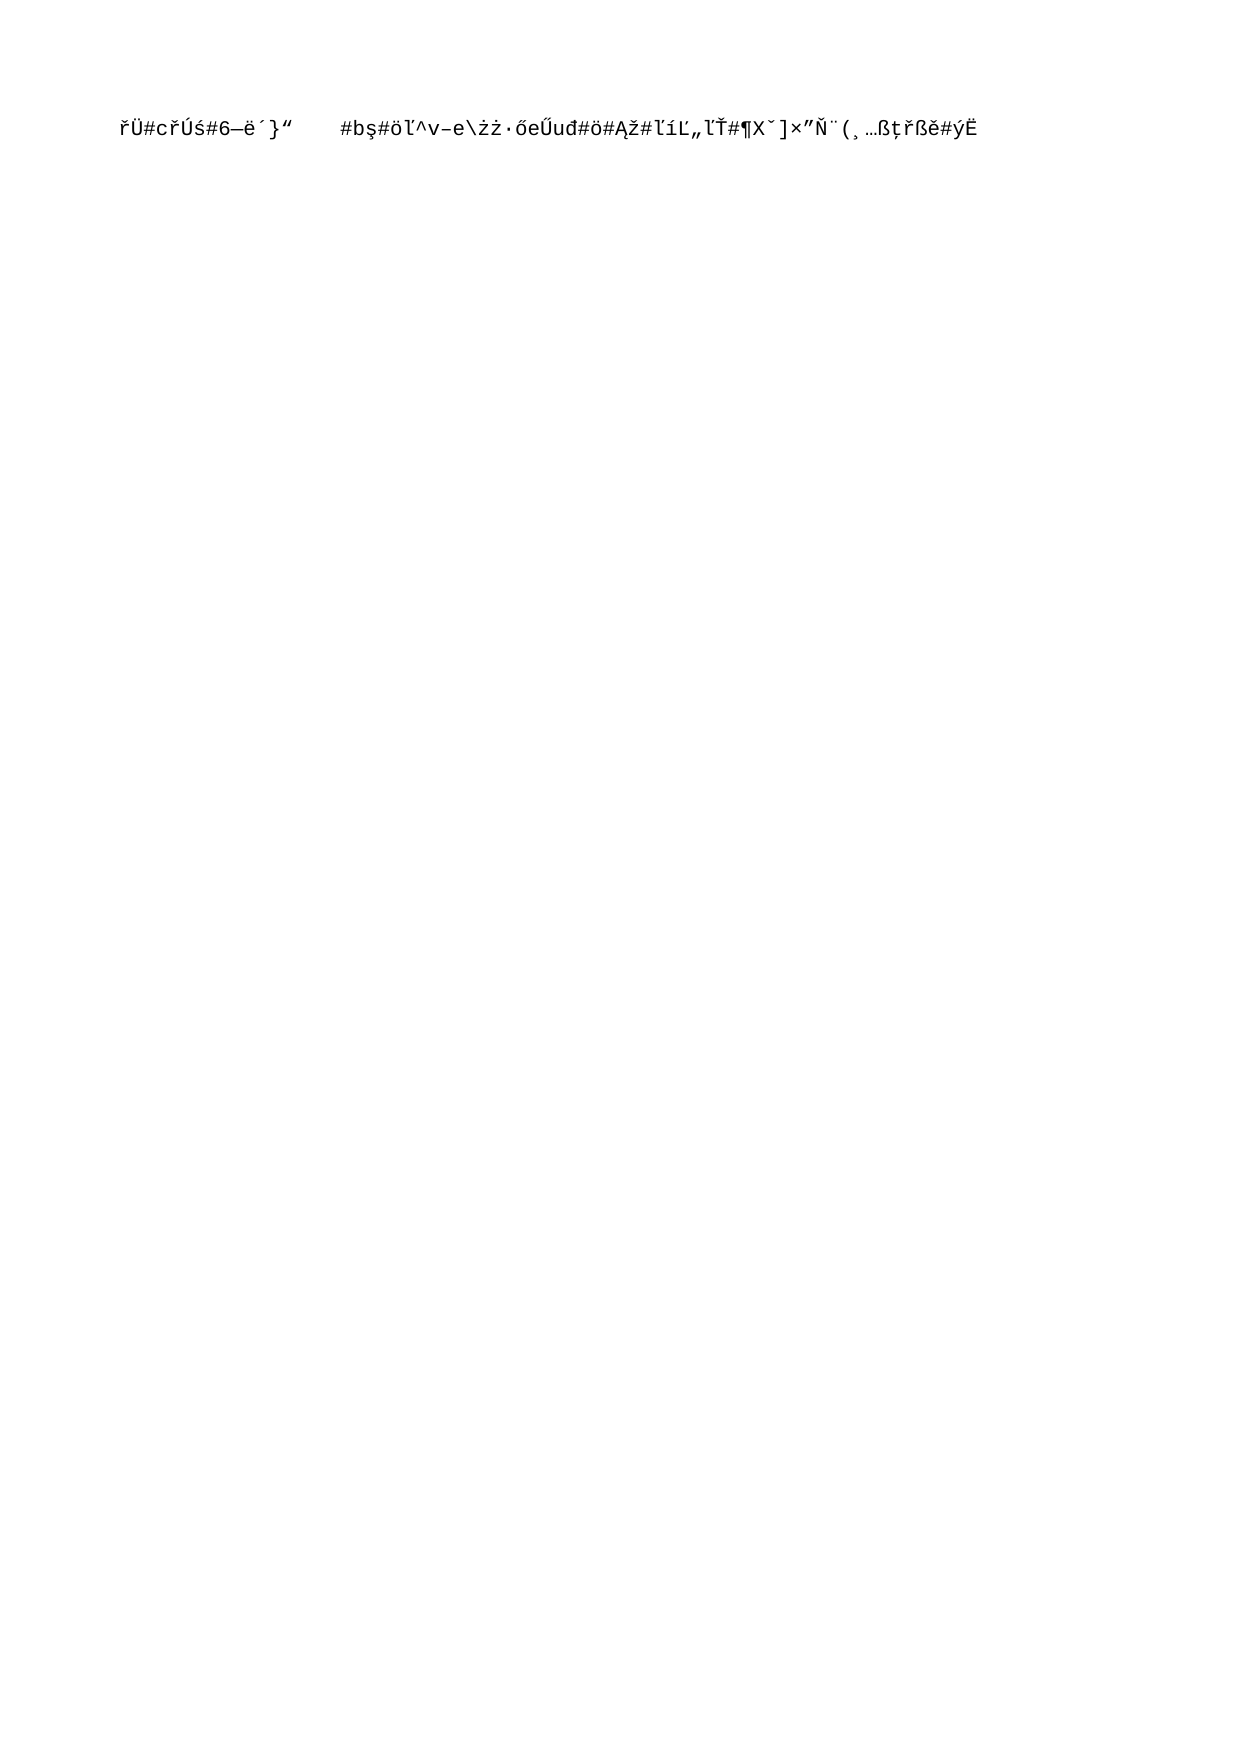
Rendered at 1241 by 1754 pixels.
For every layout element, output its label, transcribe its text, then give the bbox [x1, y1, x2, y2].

text řÜ#cřÚś#6—ë´}“ #bş#öľ^v–e\żż·őeŰuđ#ö#Ąž#ľíĽ„ľŤ#¶Xˇ]×”Ň¨(¸…ßţřßě#ýË [118, 118, 1122, 142]
